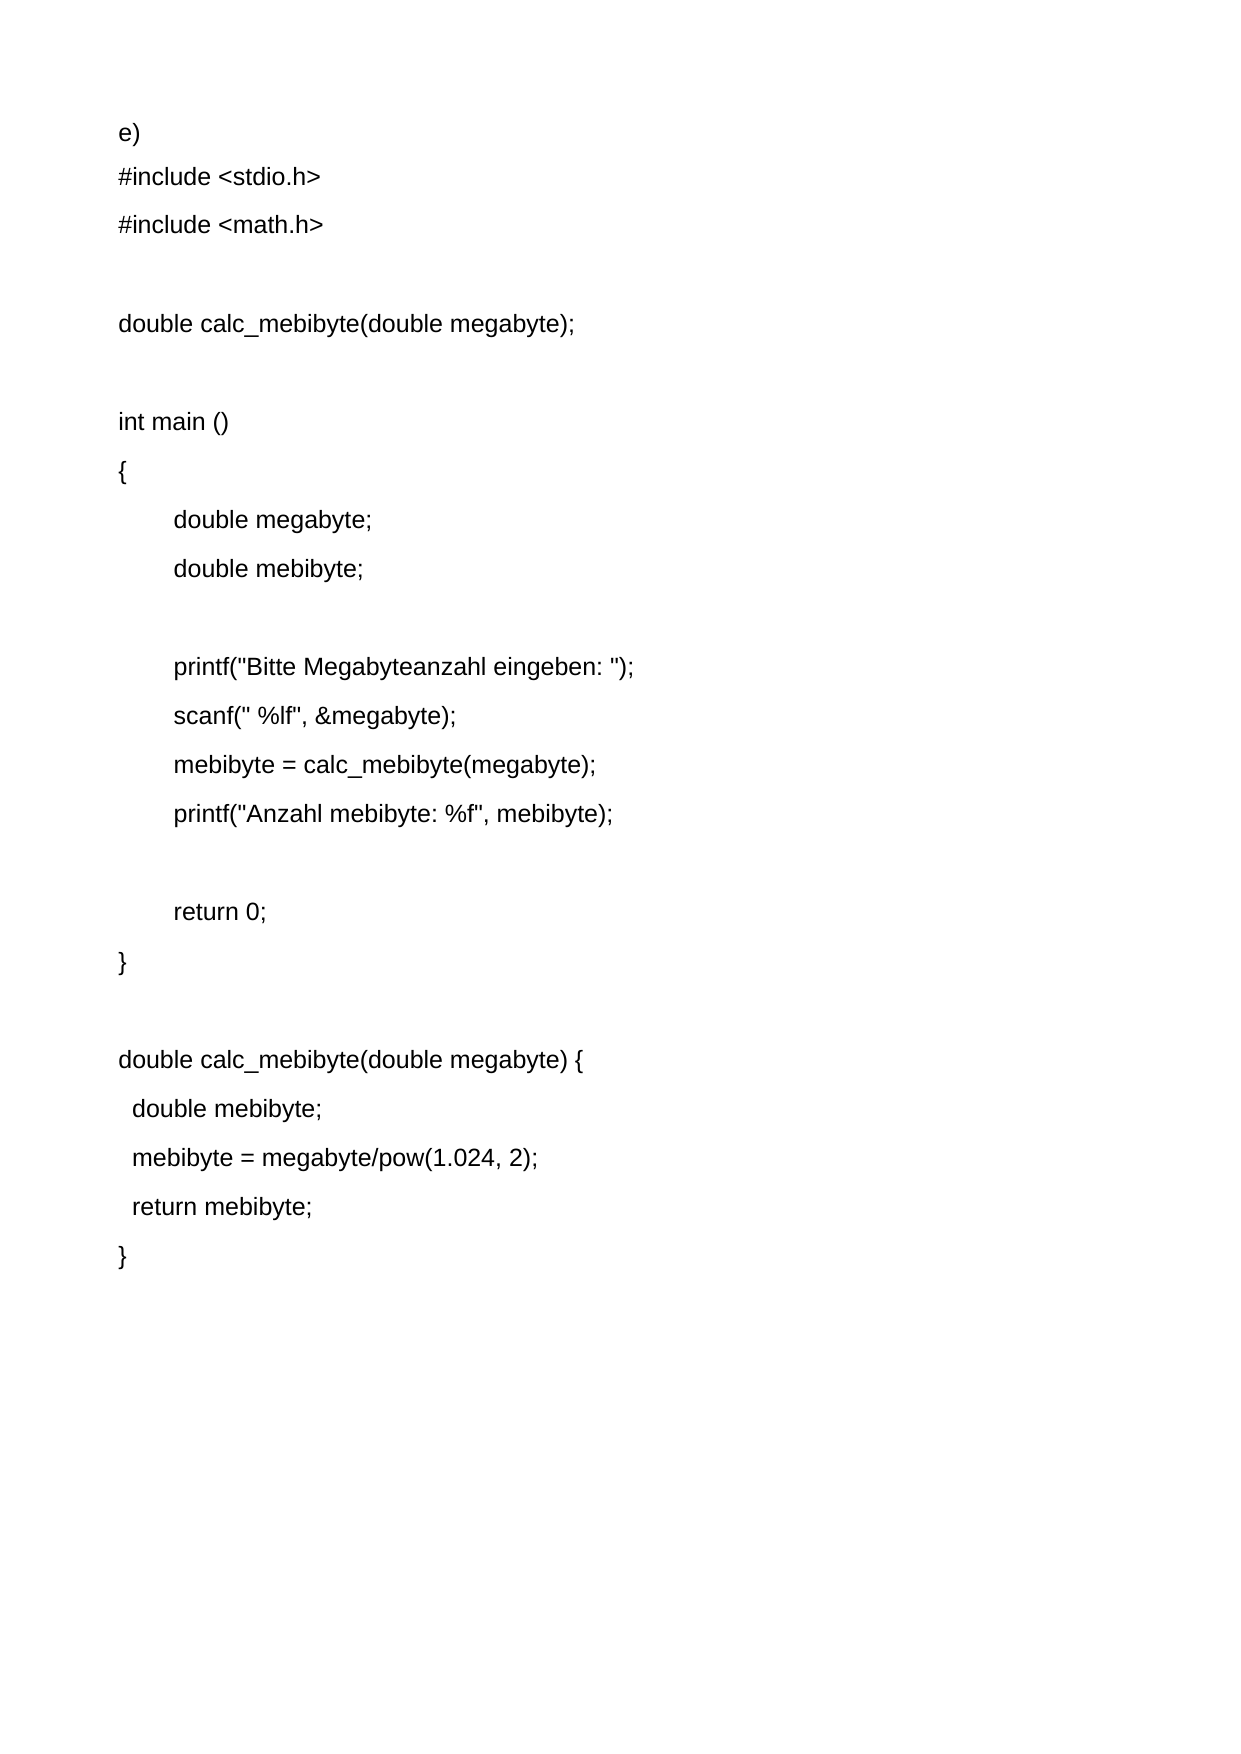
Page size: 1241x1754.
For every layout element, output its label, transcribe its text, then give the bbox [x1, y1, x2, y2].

text mebibyte = calc_mebibyte(megabyte); [118, 750, 1122, 779]
text double calc_mebibyte(double megabyte); [118, 309, 1122, 337]
text double mebibyte; [118, 1094, 1122, 1122]
text { [118, 456, 1122, 484]
text return mebibyte; [118, 1192, 1122, 1221]
text #include <math.h> [118, 211, 1122, 239]
text } [118, 1241, 1122, 1269]
text double megabyte; [118, 505, 1122, 534]
text scanf(" %lf", &megabyte); [118, 701, 1122, 730]
text #include <stdio.h> [118, 161, 1122, 190]
text mebibyte = megabyte/pow(1.024, 2); [118, 1143, 1122, 1171]
text e) [118, 118, 1122, 147]
text } [118, 946, 1122, 975]
text double calc_mebibyte(double megabyte) { [118, 1044, 1122, 1073]
text return 0; [118, 897, 1122, 926]
text double mebibyte; [118, 554, 1122, 583]
text int main () [118, 407, 1122, 436]
text printf("Anzahl mebibyte: %f", mebibyte); [118, 799, 1122, 828]
text printf("Bitte Megabyteanzahl eingeben: "); [118, 652, 1122, 681]
